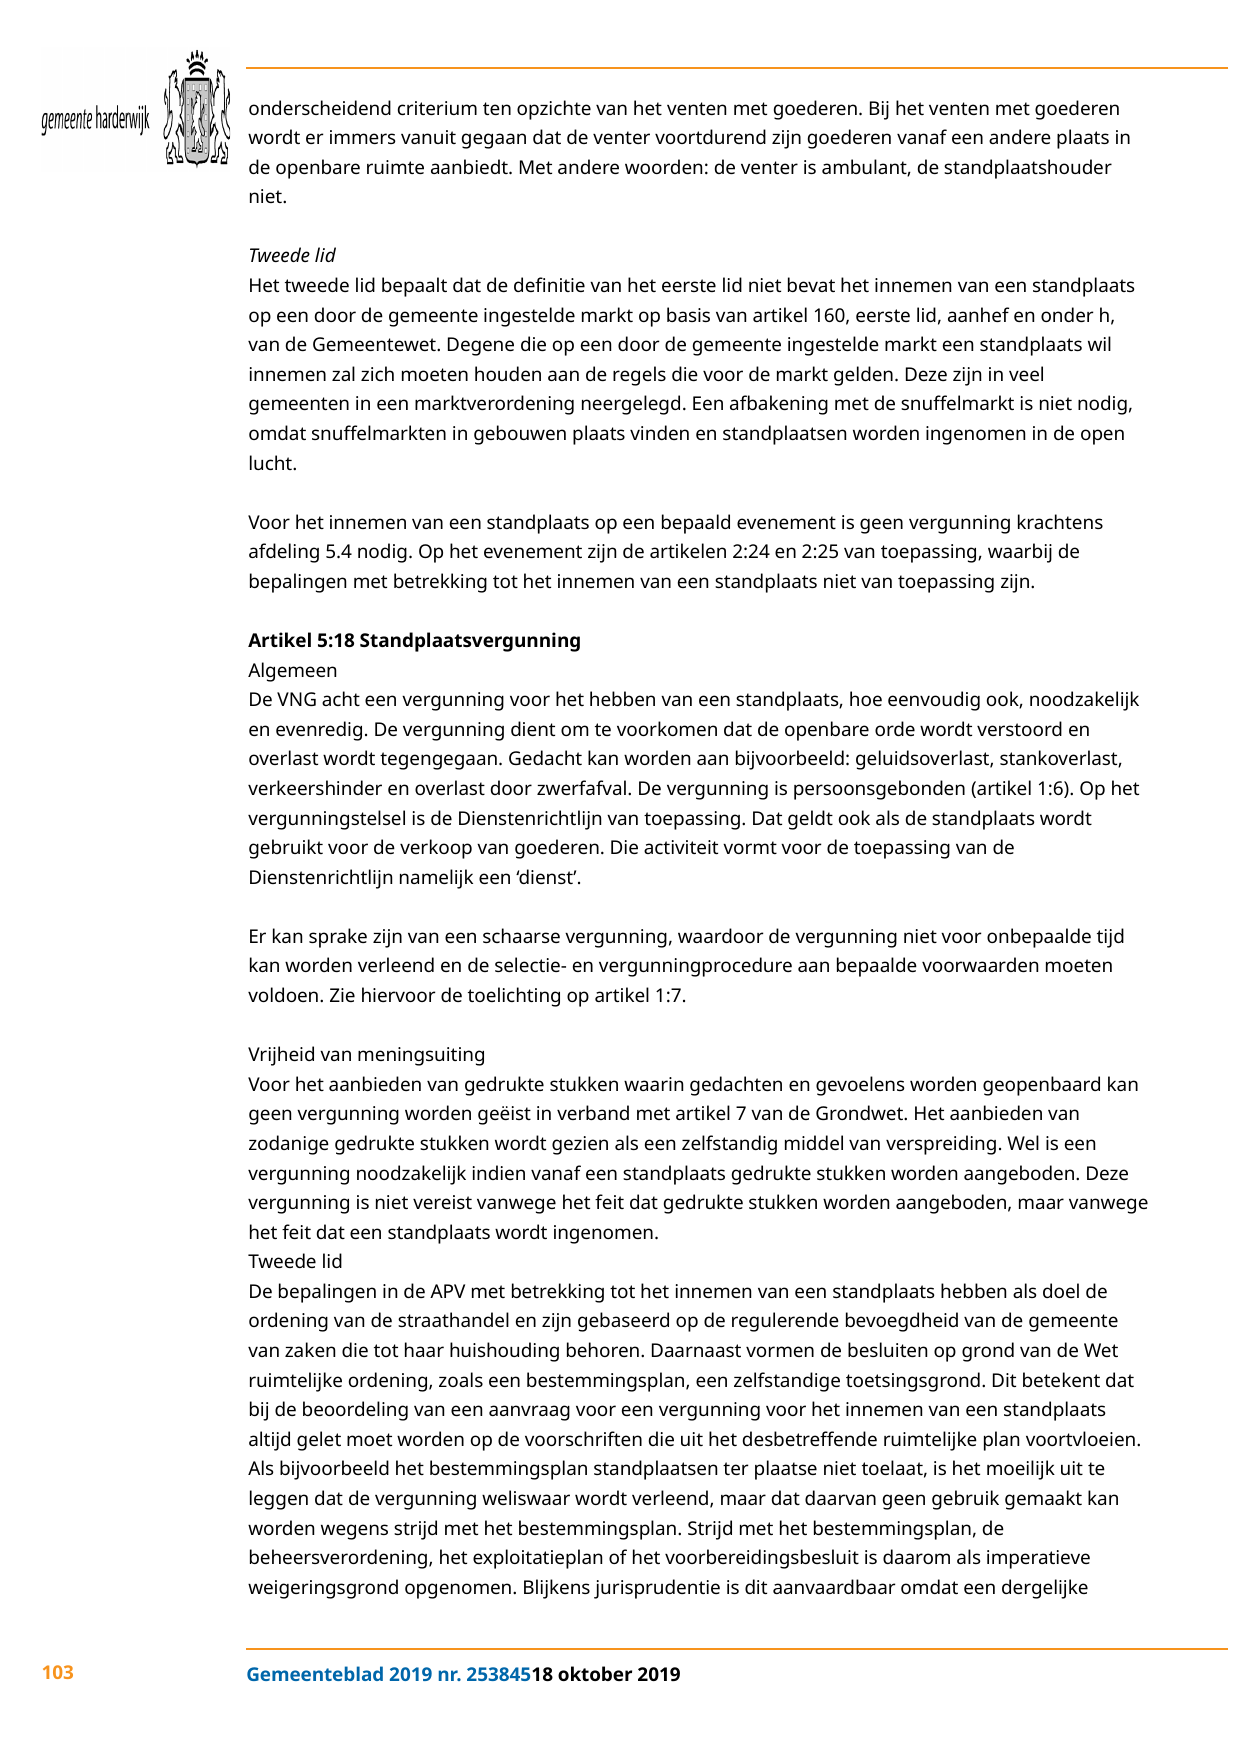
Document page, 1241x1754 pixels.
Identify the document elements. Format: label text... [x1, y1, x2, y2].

picture [41, 47, 231, 172]
text Artikel 5:18 Standplaatsvergunning [248, 627, 1152, 653]
text onderscheidend criterium ten opzichte van het venten met goederen. Bij het venten met goederen wordt er immers vanuit gegaan dat de venter voortdurend zijn goederen vanaf een andere plaats in de openbare ruimte aanbiedt. Met andere woorden: de venter is ambulant, de standplaatshouder niet. [248, 95, 1152, 209]
text Tweede lid [248, 243, 1152, 268]
text Vrijheid van meningsuiting [248, 1041, 1152, 1067]
text De bepalingen in de APV met betrekking tot het innemen van een standplaats hebben als doel de ordening van de straathandel en zijn gebaseerd op de regulerende bevoegdheid van de gemeente van zaken die tot haar huishouding behoren. Daarnaast vormen de besluiten op grond van de Wet ruimtelijke ordening, zoals een bestemmingsplan, een zelfstandige toetsingsgrond. Dit betekent dat bij de beoordeling van een aanvraag voor een vergunning voor het innemen van een standplaats altijd gelet moet worden op de voorschriften die uit het desbetreffende ruimtelijke plan voortvloeien. [248, 1278, 1152, 1452]
text Er kan sprake zijn van een schaarse vergunning, waardoor de vergunning niet voor onbepaalde tijd kan worden verleend en de selectie- en vergunningprocedure aan bepaalde voorwaarden moeten voldoen. Zie hiervoor de toelichting op artikel 1:7. [248, 923, 1152, 1008]
text De VNG acht een vergunning voor het hebben van een standplaats, hoe eenvoudig ook, noodzakelijk en evenredig. De vergunning dient om te voorkomen dat de openbare orde wordt verstoord en overlast wordt tegengegaan. Gedacht kan worden aan bijvoorbeeld: geluidsoverlast, stankoverlast, verkeershinder en overlast door zwerfafval. De vergunning is persoonsgebonden (artikel 1:6). Op het vergunningstelsel is de Dienstenrichtlijn van toepassing. Dat geldt ook als de standplaats wordt gebruikt voor de verkoop van goederen. Die activiteit vormt voor de toepassing van de Dienstenrichtlijn namelijk een ‘dienst’. [248, 686, 1152, 890]
text Als bijvoorbeeld het bestemmingsplan standplaatsen ter plaatse niet toelaat, is het moeilijk uit te leggen dat de vergunning weliswaar wordt verleend, maar dat daarvan geen gebruik gemaakt kan worden wegens strijd met het bestemmingsplan. Strijd met het bestemmingsplan, de beheersverordening, het exploitatieplan of het voorbereidingsbesluit is daarom als imperatieve weigeringsgrond opgenomen. Blijkens jurisprudentie is dit aanvaardbaar omdat een dergelijke [248, 1456, 1152, 1600]
text Voor het innemen van een standplaats op een bepaald evenement is geen vergunning krachtens afdeling 5.4 nodig. Op het evenement zijn de artikelen 2:24 en 2:25 van toepassing, waarbij de bepalingen met betrekking tot het innemen van een standplaats niet van toepassing zijn. [248, 509, 1152, 594]
text Tweede lid [248, 1248, 1152, 1274]
text Algemeen [248, 657, 1152, 683]
text Het tweede lid bepaalt dat de definitie van het eerste lid niet bevat het innemen van een standplaats op een door de gemeente ingestelde markt op basis van artikel 160, eerste lid, aanhef en onder h, van de Gemeentewet. Degene die op een door de gemeente ingestelde markt een standplaats wil innemen zal zich moeten houden aan de regels die voor de markt gelden. Deze zijn in veel gemeenten in een marktverordening neergelegd. Een afbakening met de snuffelmarkt is niet nodig, omdat snuffelmarkten in gebouwen plaats vinden en standplaatsen worden ingenomen in de open lucht. [248, 272, 1152, 476]
text Voor het aanbieden van gedrukte stukken waarin gedachten en gevoelens worden geopenbaard kan geen vergunning worden geëist in verband met artikel 7 van de Grondwet. Het aanbieden van zodanige gedrukte stukken wordt gezien als een zelfstandig middel van verspreiding. Wel is een vergunning noodzakelijk indien vanaf een standplaats gedrukte stukken worden aangeboden. Deze vergunning is niet vereist vanwege het feit dat gedrukte stukken worden aangeboden, maar vanwege het feit dat een standplaats wordt ingenomen. [248, 1071, 1152, 1245]
